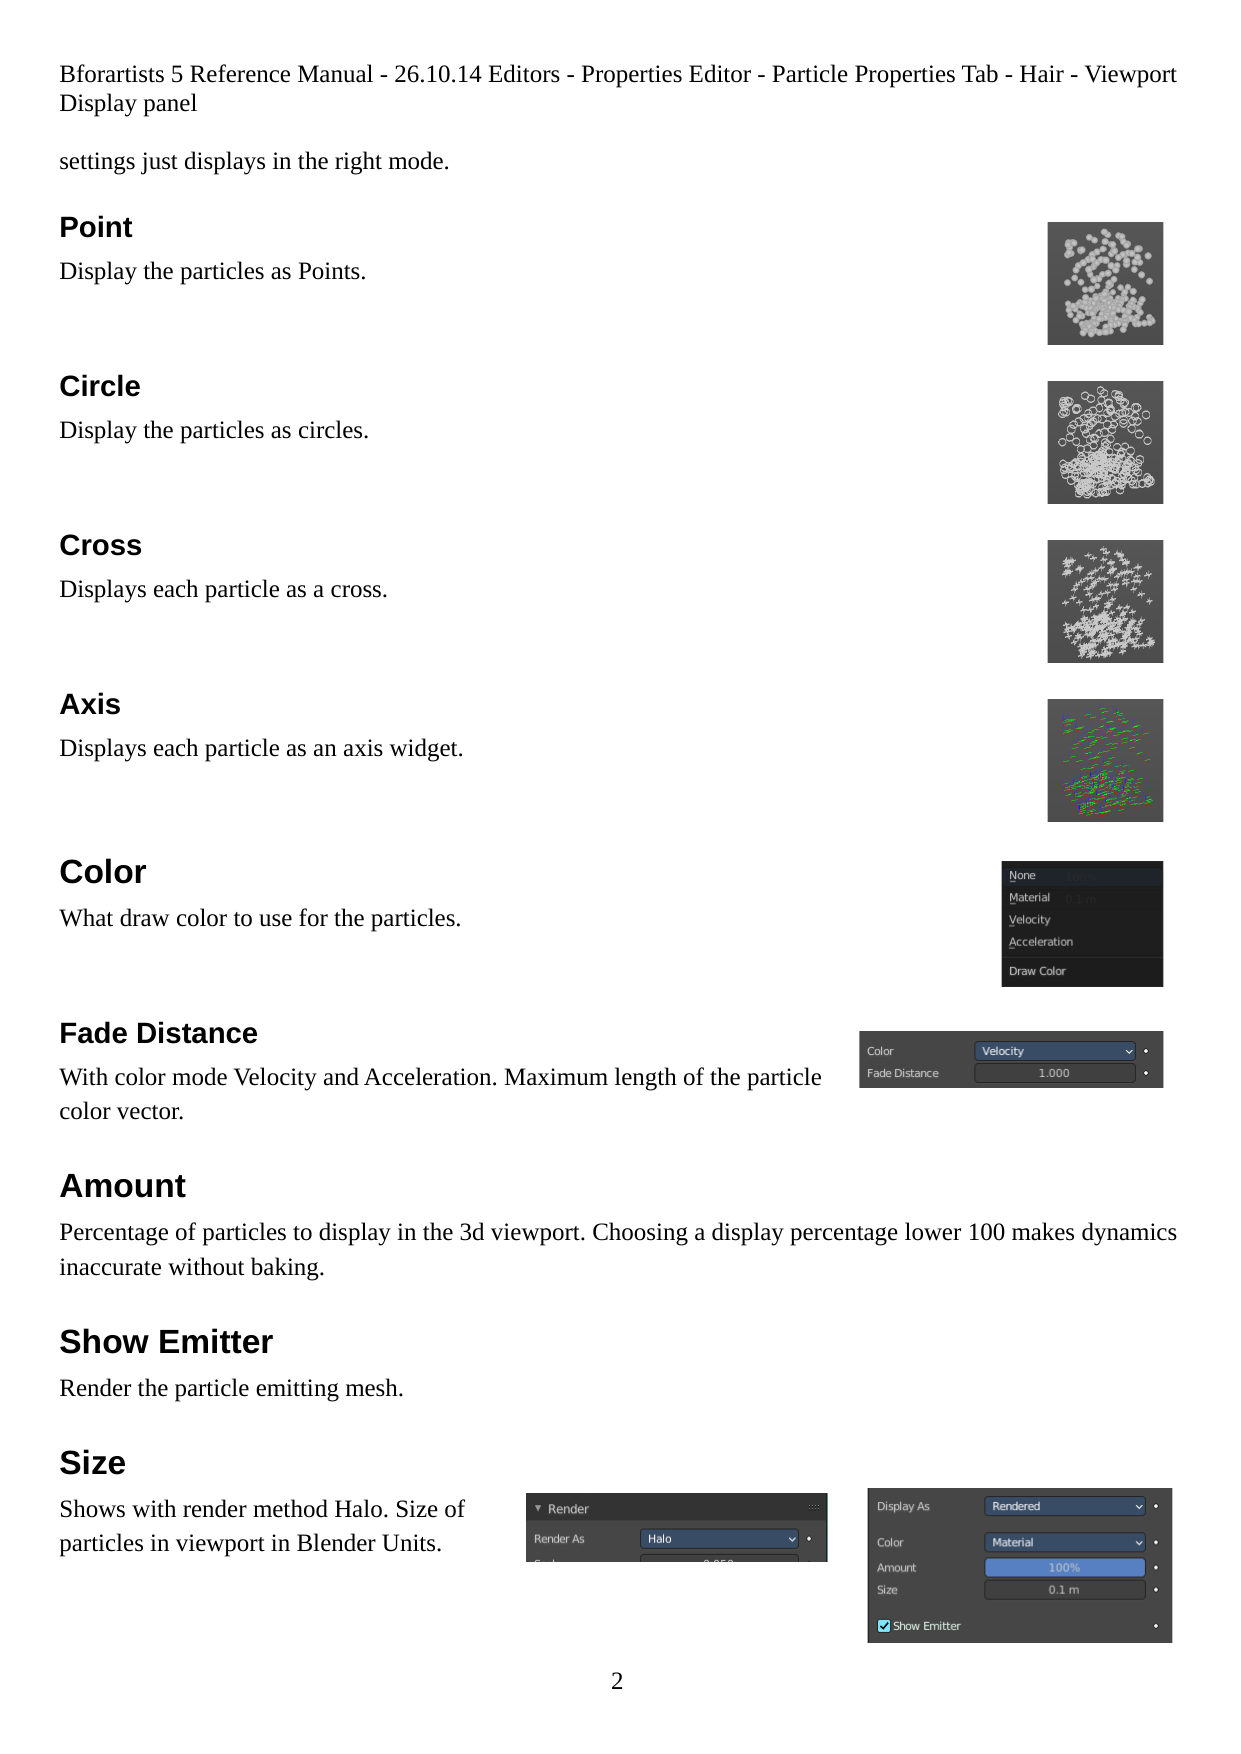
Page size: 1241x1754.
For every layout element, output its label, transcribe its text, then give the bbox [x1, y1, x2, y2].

picture [1047, 222, 1164, 345]
text Displays each particle as a cross. [59, 574, 1047, 603]
picture [1047, 381, 1164, 504]
subtitle Point [59, 210, 1181, 243]
subtitle Size [59, 1443, 1181, 1481]
picture [1047, 540, 1164, 663]
subtitle Circle [59, 369, 1181, 402]
subtitle Axis [59, 687, 1181, 720]
text settings just displays in the right mode. [59, 146, 1181, 175]
subtitle Fade Distance [59, 1016, 1181, 1049]
picture [1047, 699, 1164, 822]
text Render the particle emitting mesh. [59, 1373, 1181, 1402]
picture [526, 1493, 828, 1562]
subtitle Color [59, 852, 1181, 890]
text With color mode Velocity and Acceleration. Maximum length of the particle color vector. [59, 1062, 1181, 1125]
text Display the particles as circles. [59, 415, 1047, 444]
picture [859, 1031, 1164, 1088]
text Display the particles as Points. [59, 256, 1047, 285]
picture [1001, 861, 1164, 987]
subtitle Show Emitter [59, 1322, 1181, 1360]
subtitle Amount [59, 1166, 1181, 1205]
text Shows with render method Halo. Size of particles in viewport in Blender Units. [59, 1494, 526, 1557]
subtitle Cross [59, 528, 1181, 561]
picture [867, 1488, 1173, 1643]
text [828, 1494, 867, 1557]
text Percentage of particles to display in the 3d viewport. Choosing a display percentage lower 100 makes dynamics inaccurate without baking. [59, 1217, 1181, 1281]
text Displays each particle as an axis widget. [59, 733, 1047, 762]
text What draw color to use for the particles. [59, 903, 1001, 932]
